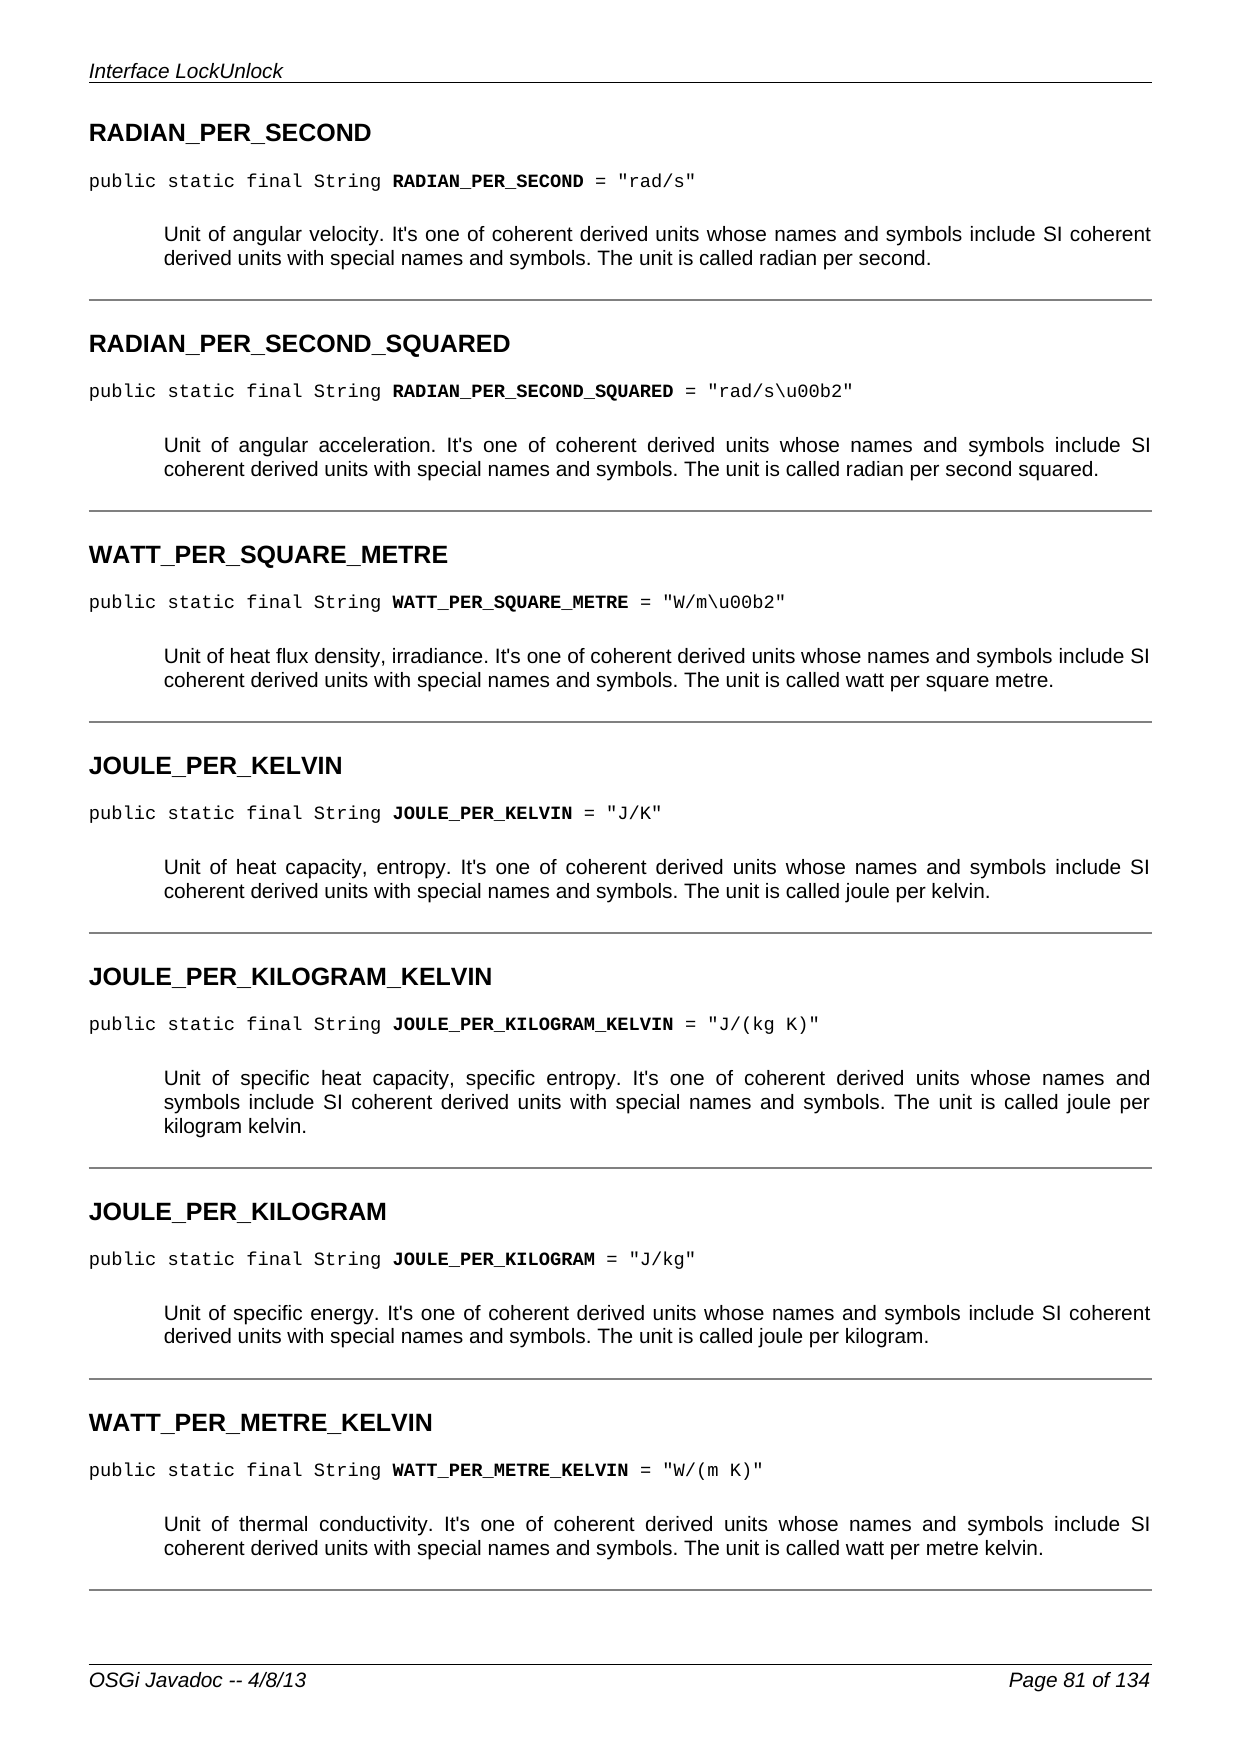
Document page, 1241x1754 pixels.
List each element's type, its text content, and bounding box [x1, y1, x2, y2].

text public static final String JOULE_PER_KELVIN = "J/K" [88, 804, 1152, 825]
text Unit of angular acceleration. It's one of coherent derived units whose names and symbols include SI coherent derived units with special names and symbols. The unit is called radian per second squared. [163, 433, 1152, 481]
text public static final String JOULE_PER_KILOGRAM = "J/kg" [88, 1250, 1152, 1271]
subtitle JOULE_PER_KILOGRAM [88, 1197, 1152, 1226]
subtitle JOULE_PER_KILOGRAM_KELVIN [88, 962, 1152, 991]
text public static final String WATT_PER_METRE_KELVIN = "W/(m K)" [88, 1461, 1152, 1482]
subtitle WATT_PER_SQUARE_METRE [88, 540, 1152, 569]
text public static final String WATT_PER_SQUARE_METRE = "W/m\u00b2" [88, 593, 1152, 614]
text Unit of thermal conductivity. It's one of coherent derived units whose names and symbols include SI coherent derived units with special names and symbols. The unit is called watt per metre kelvin. [163, 1511, 1152, 1559]
subtitle WATT_PER_METRE_KELVIN [88, 1408, 1152, 1437]
subtitle JOULE_PER_KELVIN [88, 751, 1152, 780]
text Unit of specific heat capacity, specific entropy. It's one of coherent derived units whose names and symbols include SI coherent derived units with special names and symbols. The unit is called joule per kilogram kelvin. [163, 1066, 1152, 1137]
text public static final String JOULE_PER_KILOGRAM_KELVIN = "J/(kg K)" [88, 1015, 1152, 1036]
text public static final String RADIAN_PER_SECOND_SQUARED = "rad/s\u00b2" [88, 382, 1152, 403]
text public static final String RADIAN_PER_SECOND = "rad/s" [88, 171, 1152, 193]
text Unit of heat flux density, irradiance. It's one of coherent derived units whose names and symbols include SI coherent derived units with special names and symbols. The unit is called watt per square metre. [163, 644, 1152, 692]
subtitle RADIAN_PER_SECOND_SQUARED [88, 329, 1152, 358]
text Unit of heat capacity, entropy. It's one of coherent derived units whose names and symbols include SI coherent derived units with special names and symbols. The unit is called joule per kelvin. [163, 854, 1152, 902]
text Unit of angular velocity. It's one of coherent derived units whose names and symbols include SI coherent derived units with special names and symbols. The unit is called radian per second. [163, 222, 1152, 270]
subtitle RADIAN_PER_SECOND [88, 118, 1152, 147]
text Unit of specific energy. It's one of coherent derived units whose names and symbols include SI coherent derived units with special names and symbols. The unit is called joule per kilogram. [163, 1300, 1152, 1348]
